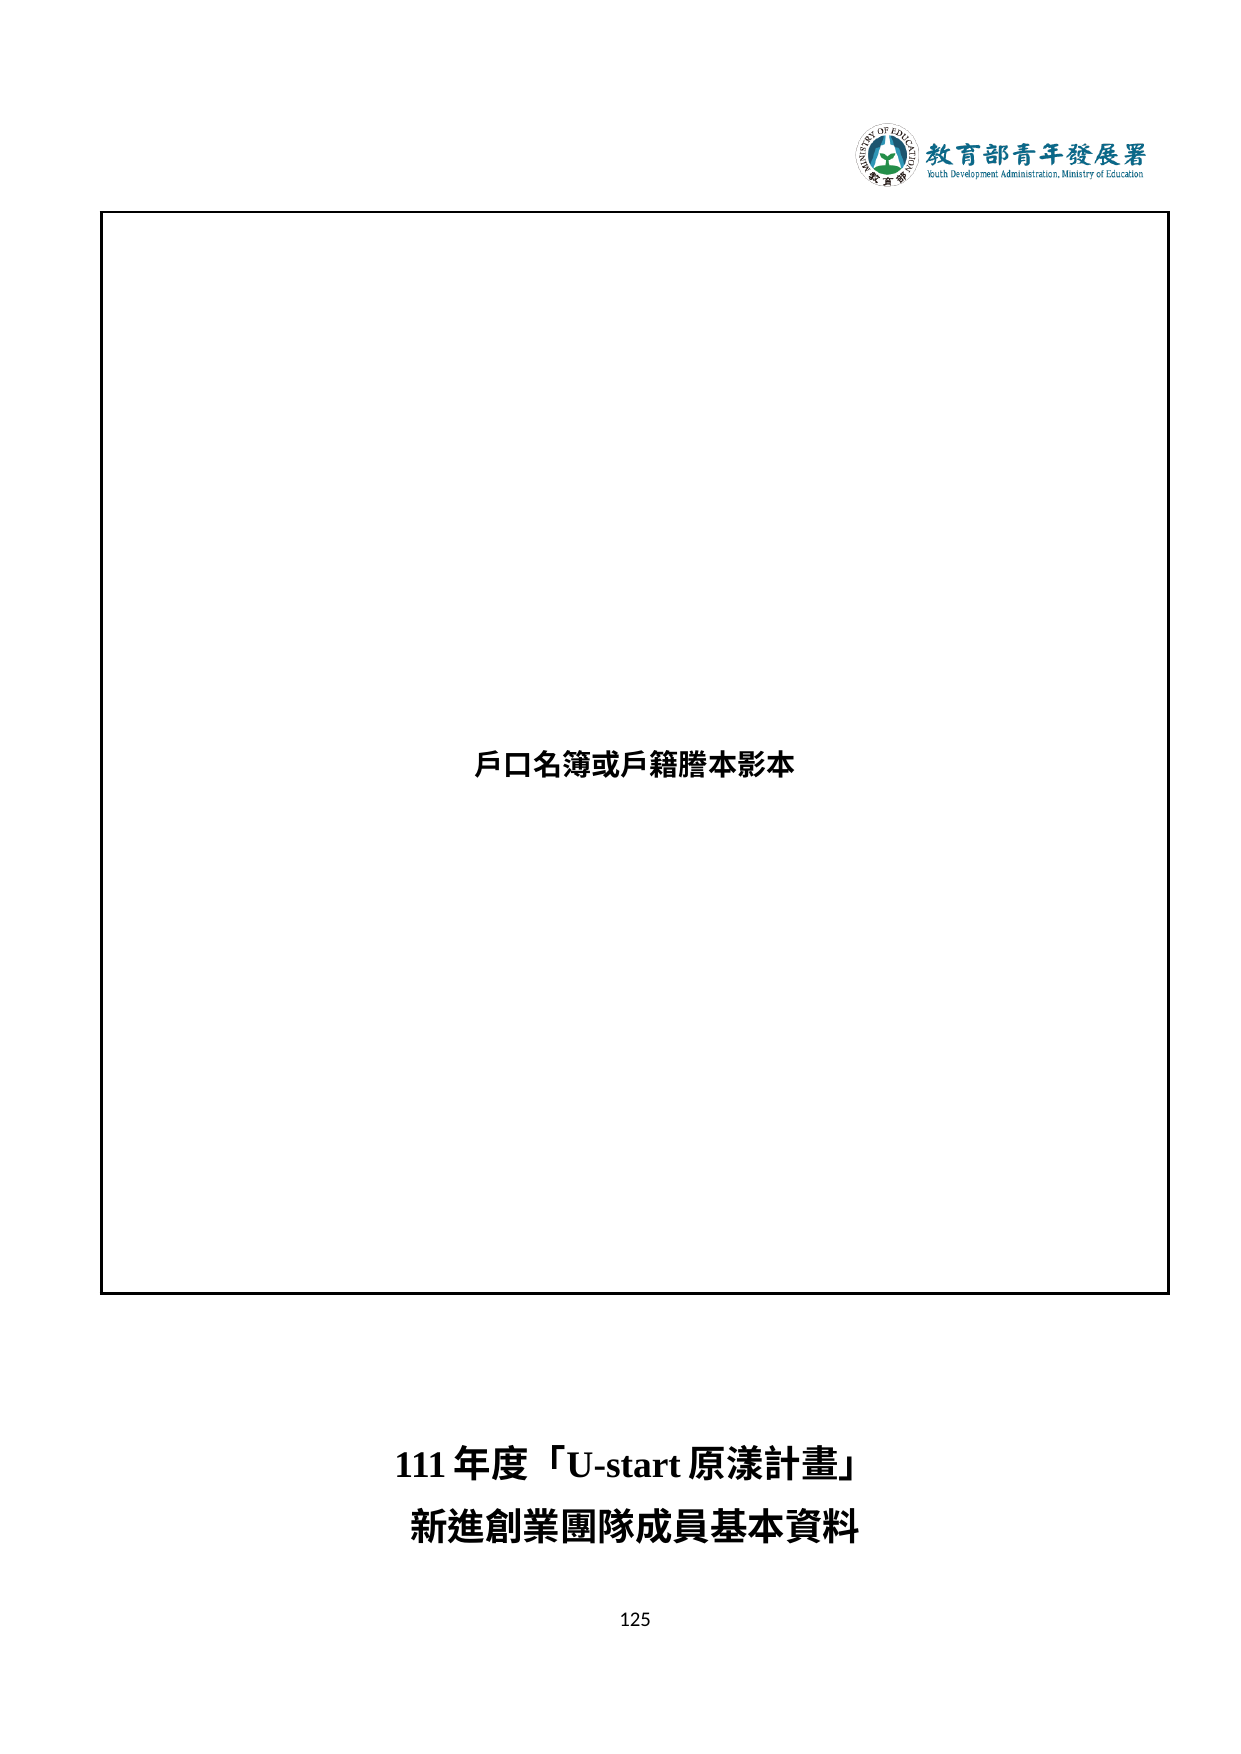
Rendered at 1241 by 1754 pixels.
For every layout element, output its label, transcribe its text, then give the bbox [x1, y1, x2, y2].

text 新進創業團隊成員基本資料 [118, 1482, 1152, 1545]
text 111年度「U-start原漾計畫」 [118, 1420, 1152, 1482]
table_cell 戶口名簿或戶籍謄本影本 [103, 213, 1167, 1292]
